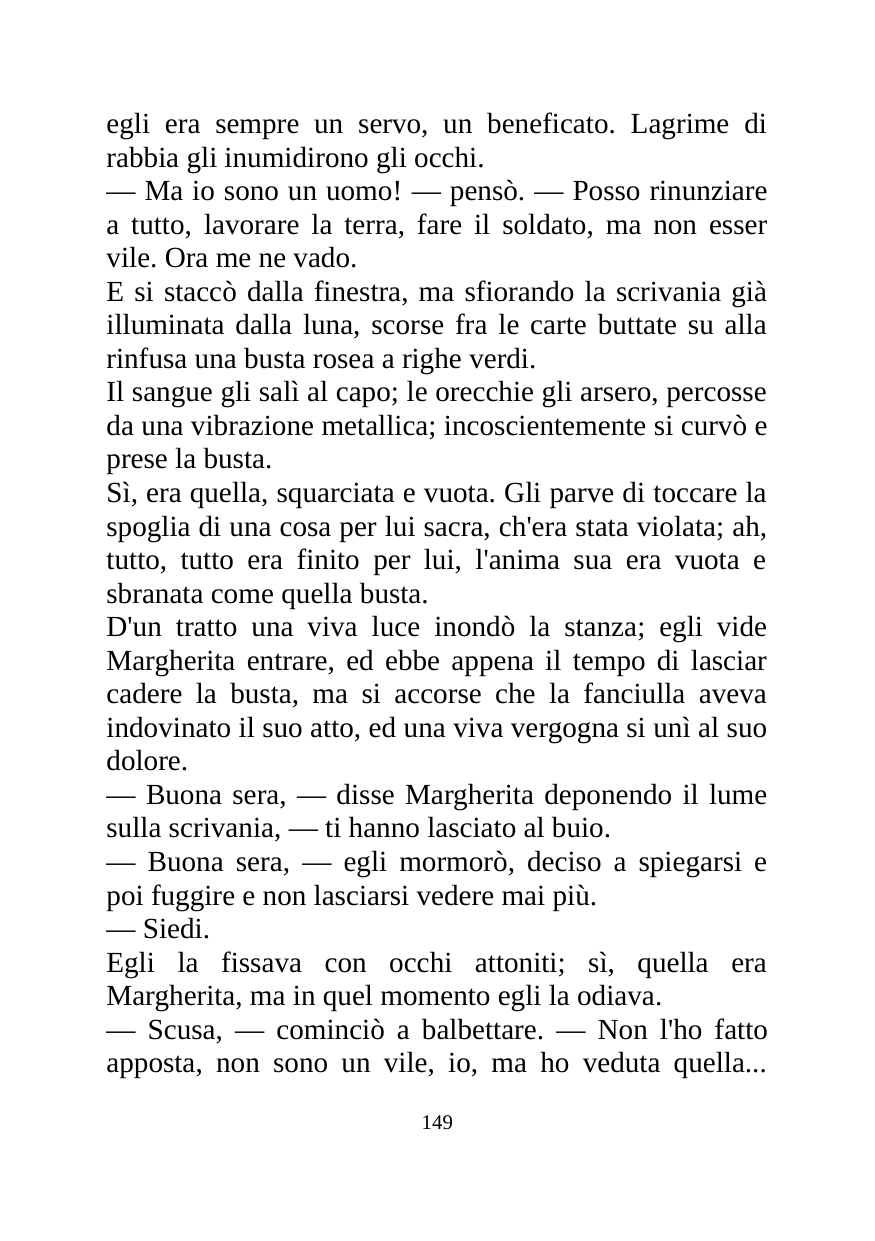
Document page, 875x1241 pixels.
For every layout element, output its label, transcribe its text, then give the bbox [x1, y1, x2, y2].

text — Ma io sono un uomo! — pensò. — Posso rinunziare a tutto, lavorare la terra, fare il soldato, ma non esser vile. Ora me ne vado. [106, 173, 768, 274]
text D'un tratto una viva luce inondò la stanza; egli vide Margherita entrare, ed ebbe appena il tempo di lasciar cadere la busta, ma si accorse che la fanciulla aveva indovinato il suo atto, ed una viva vergogna si unì al suo dolore. [106, 609, 768, 777]
text Sì, era quella, squarciata e vuota. Gli parve di toccare la spoglia di una cosa per lui sacra, ch'era stata violata; ah, tutto, tutto era finito per lui, l'anima sua era vuota e sbranata come quella busta. [106, 475, 768, 609]
text — Buona sera, — disse Margherita deponendo il lume sulla scrivania, — ti hanno lasciato al buio. [106, 777, 768, 844]
text Egli la fissava con occhi attoniti; sì, quella era Margherita, ma in quel momento egli la odiava. [106, 945, 768, 1012]
text E si staccò dalla finestra, ma sfiorando la scrivania già illuminata dalla luna, scorse fra le carte buttate su alla rinfusa una busta rosea a righe verdi. [106, 274, 768, 374]
text egli era sempre un servo, un beneficato. Lagrime di rabbia gli inumidirono gli occhi. [106, 106, 768, 173]
text — Buona sera, — egli mormorò, deciso a spiegarsi e poi fuggire e non lasciarsi vedere mai più. [106, 844, 768, 911]
text — Siedi. [106, 911, 768, 945]
text — Scusa, — cominciò a balbettare. — Non l'ho fatto apposta, non sono un vile, io, ma ho veduta quella... [106, 1012, 768, 1079]
text Il sangue gli salì al capo; le orecchie gli arsero, percosse da una vibrazione metallica; incoscientemente si curvò e prese la busta. [106, 374, 768, 475]
